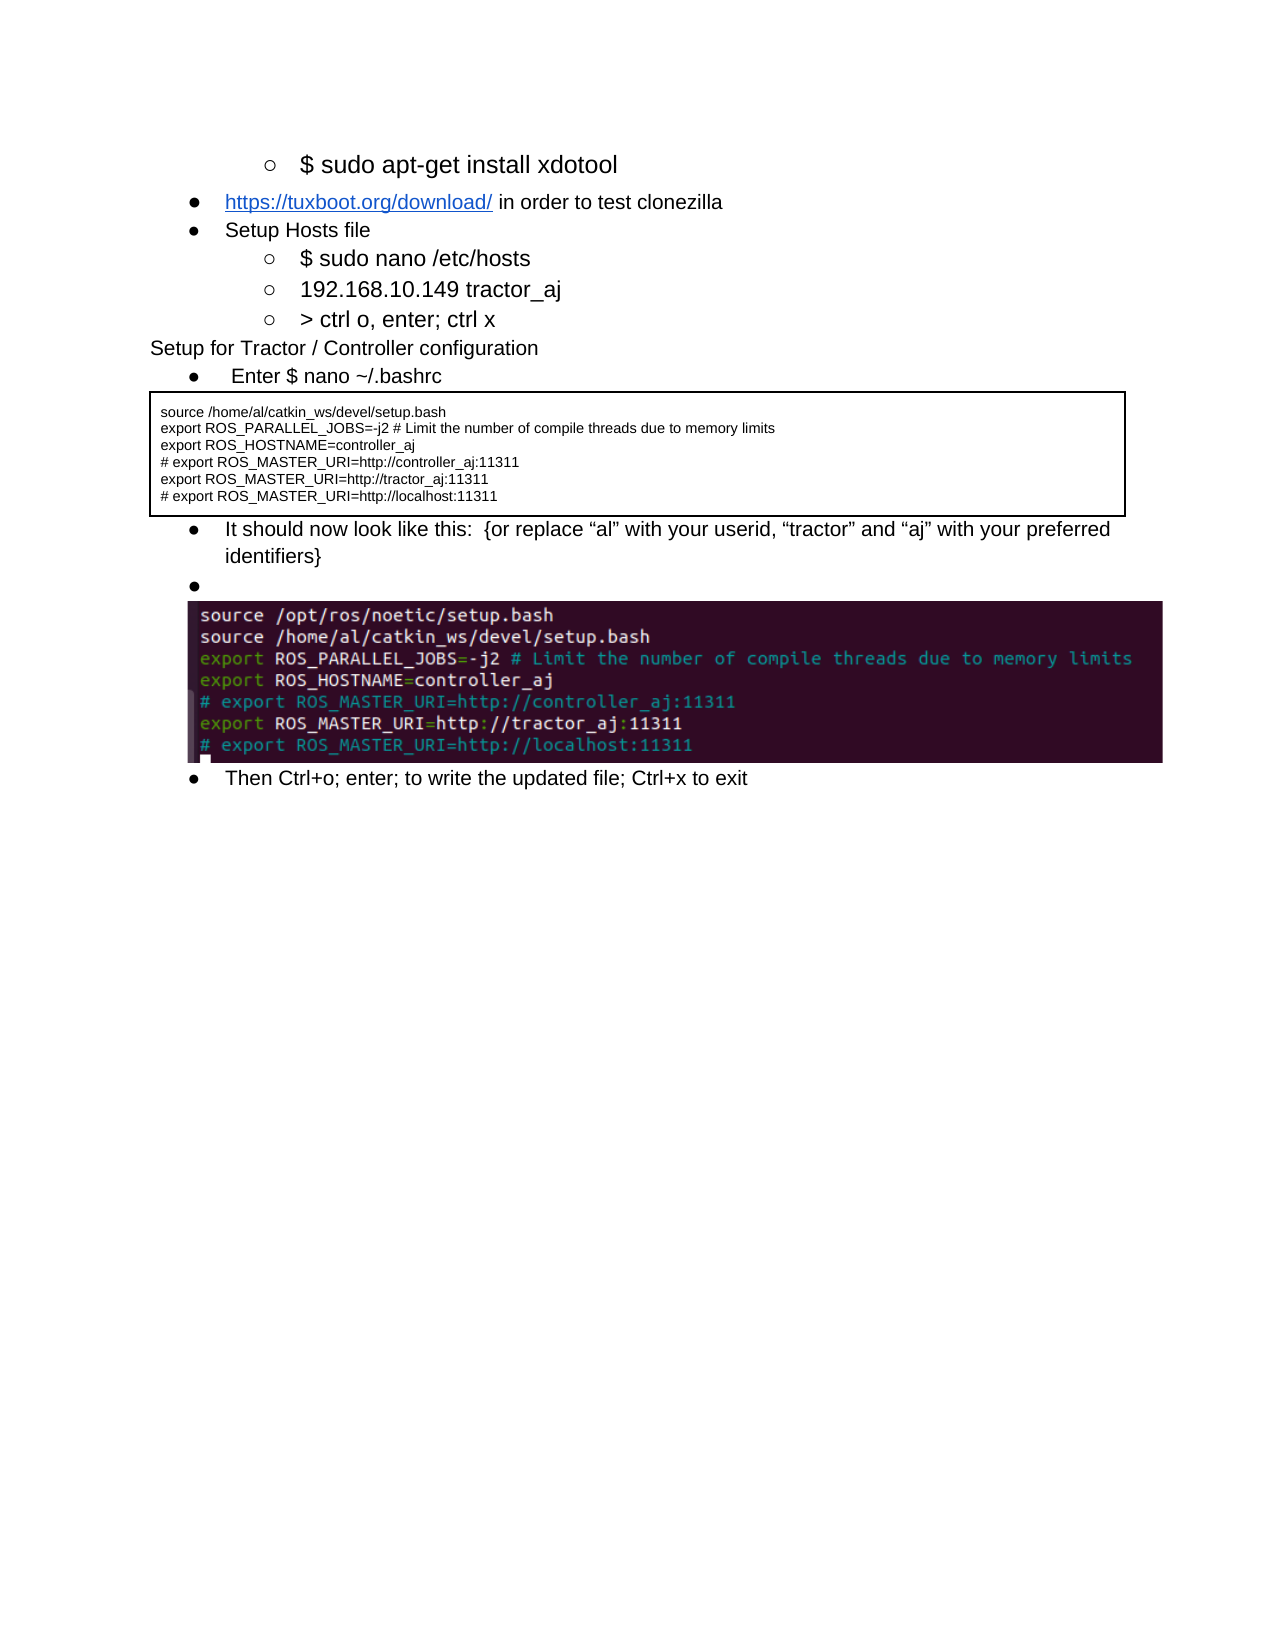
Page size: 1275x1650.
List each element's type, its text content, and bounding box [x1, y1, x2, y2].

list $ sudo nano /etc/hosts [262, 245, 1125, 272]
text Setup for Tractor / Controller configuration [150, 336, 1125, 360]
list 192.168.10.149 tractor_aj [262, 276, 1125, 302]
list > ctrl o, enter; ctrl x [262, 306, 1125, 332]
list $ sudo apt-get install xdotool [262, 150, 1125, 179]
table_header source /home/al/catkin_ws/devel/setup.bash export ROS_PARALLEL_JOBS=-j2 # Limit the number of compile threads due to memory limits export ROS_HOSTNAME=controller_aj # export ROS_MASTER_URI=http://controller_aj:11311 export ROS_MASTER_URI=http://tractor_aj:11311 # export ROS_MASTER_URI=http://localhost:11311 [151, 393, 1124, 514]
list It should now look like this: {or replace “al” with your userid, “tractor” and “aj” with your preferred identifiers} [187, 517, 1125, 568]
list Then Ctrl+o; enter; to write the updated file; Ctrl+x to exit [187, 766, 1125, 790]
list Setup Hosts file [187, 218, 1125, 242]
list Enter $ nano ~/.bashrc [187, 363, 1125, 387]
list https://tuxboot.org/download/ in order to test clonezilla [187, 188, 1125, 214]
picture [187, 601, 1163, 763]
